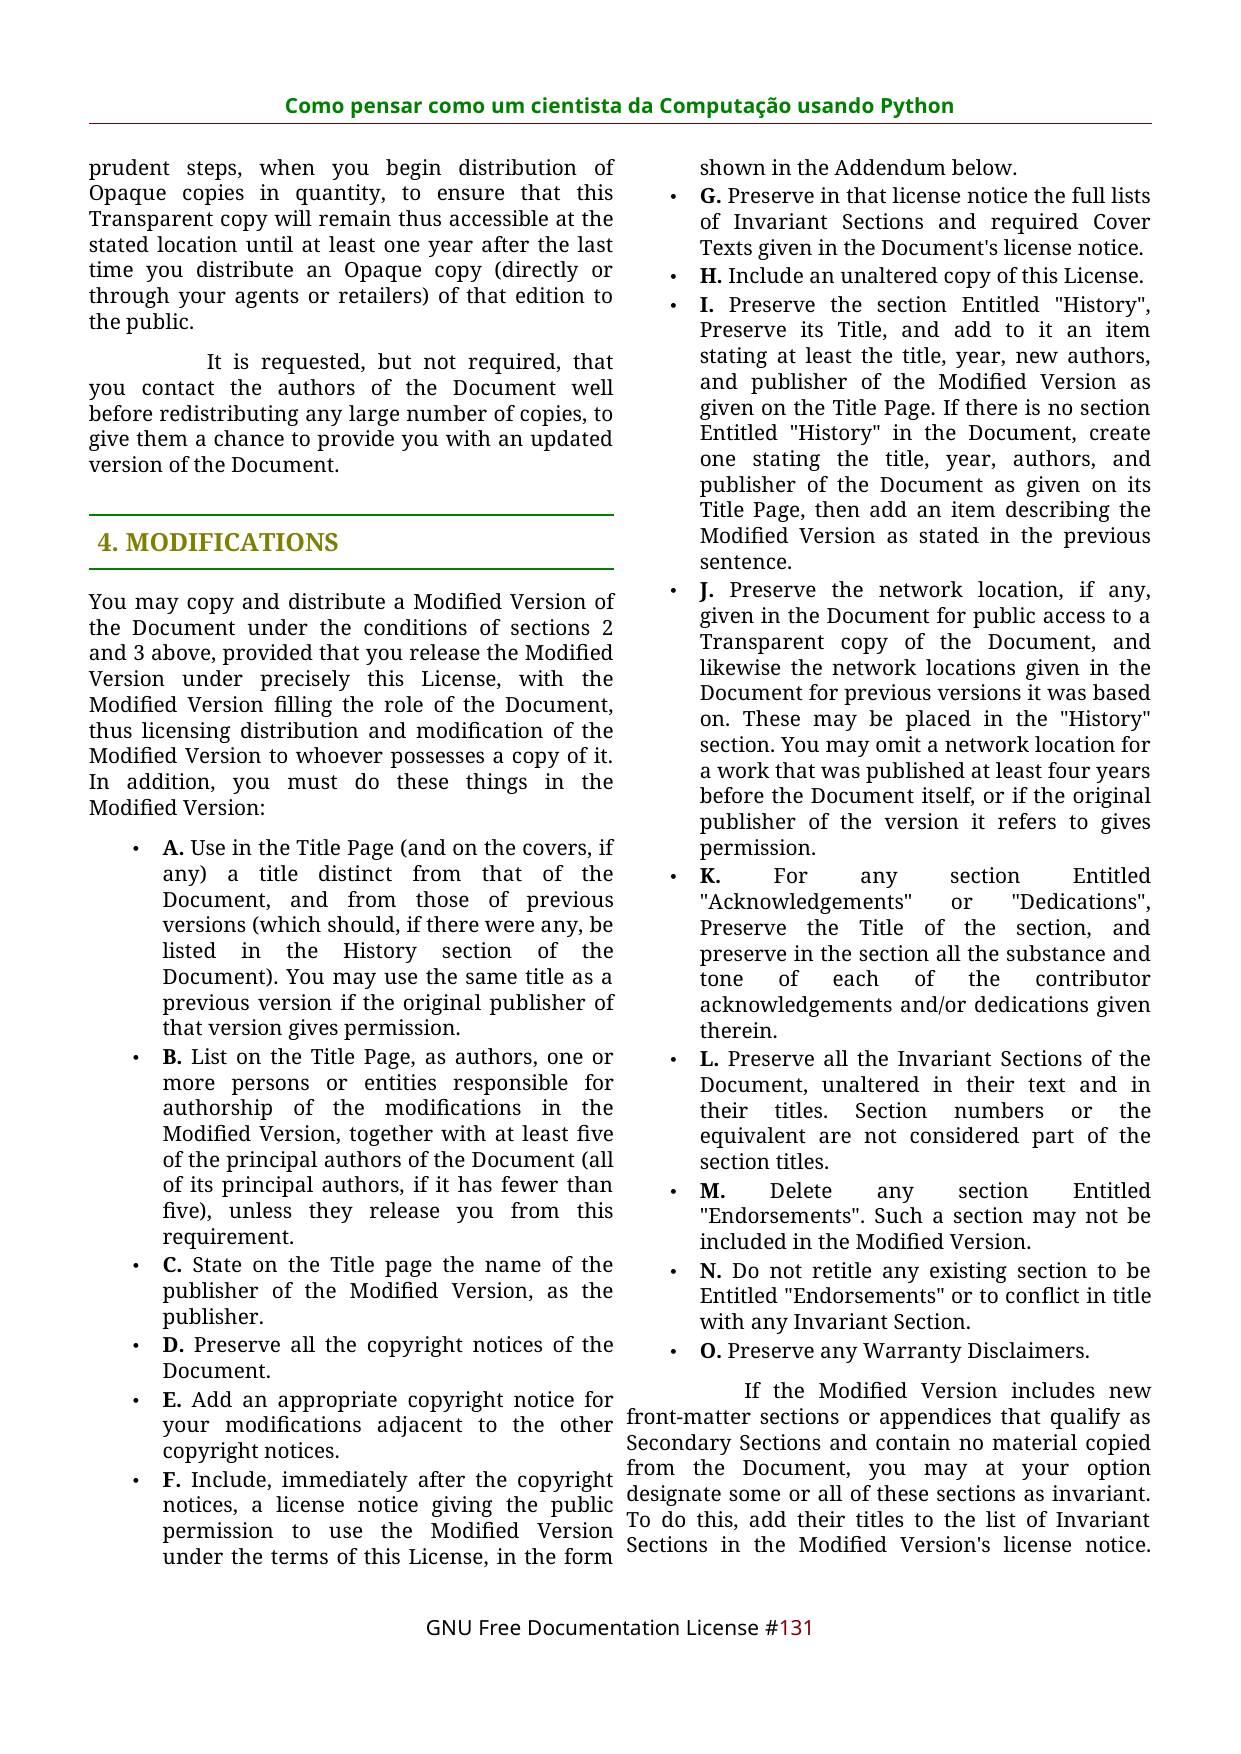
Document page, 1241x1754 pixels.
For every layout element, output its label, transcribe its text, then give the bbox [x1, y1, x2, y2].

text prudent steps, when you begin distribution of Opaque copies in quantity, to ensure that this Transparent copy will remain thus accessible at the stated location until at least one year after the last time you distribute an Opaque copy (directly or through your agents or retailers) of that edition to the public. [88, 152, 614, 335]
list M. Delete any section Entitled "Endorsements". Such a section may not be included in the Modified Version. [670, 1176, 1152, 1256]
text If the Modified Version includes new front-matter sections or appendices that qualify as Secondary Sections and contain no material copied from the Document, you may at your option designate some or all of these sections as invariant. To do this, add their titles to the list of Invariant Sections in the Modified Version's license notice. [626, 1376, 1152, 1559]
list D. Preserve all the copyright notices of the Document. [133, 1330, 614, 1384]
list A. Use in the Title Page (and on the covers, if any) a title distinct from that of the Document, and from those of previous versions (which should, if there were any, be listed in the History section of the Document). You may use the same title as a previous version if the original publisher of that version gives permission. [133, 833, 614, 1042]
list B. List on the Title Page, as authors, one or more persons or entities responsible for authorship of the modifications in the Modified Version, together with at least five of the principal authors of the Document (all of its principal authors, if it has fewer than five), unless they release you from this requirement. [133, 1042, 614, 1250]
list H. Include an unaltered copy of this License. [670, 261, 1152, 289]
list K. For any section Entitled "Acknowledgements" or "Dedications", Preserve the Title of the section, and preserve in the section all the substance and tone of each of the contributor acknowledgements and/or dedications given therein. [670, 861, 1152, 1044]
subtitle 4. MODIFICATIONS [88, 515, 614, 570]
text You may copy and distribute a Modified Version of the Document under the conditions of sections 2 and 3 above, provided that you release the Modified Version under precisely this License, with the Modified Version filling the role of the Document, thus licensing distribution and modification of the Modified Version to whoever possesses a copy of it. In addition, you must do these things in the Modified Version: [88, 587, 614, 821]
list J. Preserve the network location, if any, given in the Document for public access to a Transparent copy of the Document, and likewise the network locations given in the Document for previous versions it was based on. These may be placed in the "History" section. You may omit a network location for a work that was published at least four years before the Document itself, or if the original publisher of the version it refers to gives permission. [670, 575, 1152, 861]
text It is requested, but not required, that you contact the authors of the Document well before redistributing any large number of copies, to give them a chance to provide you with an updated version of the Document. [88, 347, 614, 479]
list L. Preserve all the Invariant Sections of the Document, unaltered in their text and in their titles. Section numbers or the equivalent are not considered part of the section titles. [670, 1044, 1152, 1176]
list N. Do not retitle any existing section to be Entitled "Endorsements" or to conflict in title with any Invariant Section. [670, 1256, 1152, 1336]
list E. Add an appropriate copyright notice for your modifications adjacent to the other copyright notices. [133, 1384, 614, 1464]
list I. Preserve the section Entitled "History", Preserve its Title, and add to it an item stating at least the title, year, new authors, and publisher of the Modified Version as given on the Title Page. If there is no section Entitled "History" in the Document, create one stating the title, year, authors, and publisher of the Document as given on its Title Page, then add an item describing the Modified Version as stated in the previous sentence. [670, 289, 1152, 575]
list G. Preserve in that license notice the full lists of Invariant Sections and required Cover Texts given in the Document's license notice. [670, 181, 1152, 261]
list F. Include, immediately after the copyright notices, a license notice giving the public permission to use the Modified Version under the terms of this License, in the form [133, 1464, 614, 1570]
list shown in the Addendum below. [670, 152, 1152, 181]
list C. State on the Title page the name of the publisher of the Modified Version, as the publisher. [133, 1250, 614, 1330]
list O. Preserve any Warranty Disclaimers. [670, 1336, 1152, 1364]
